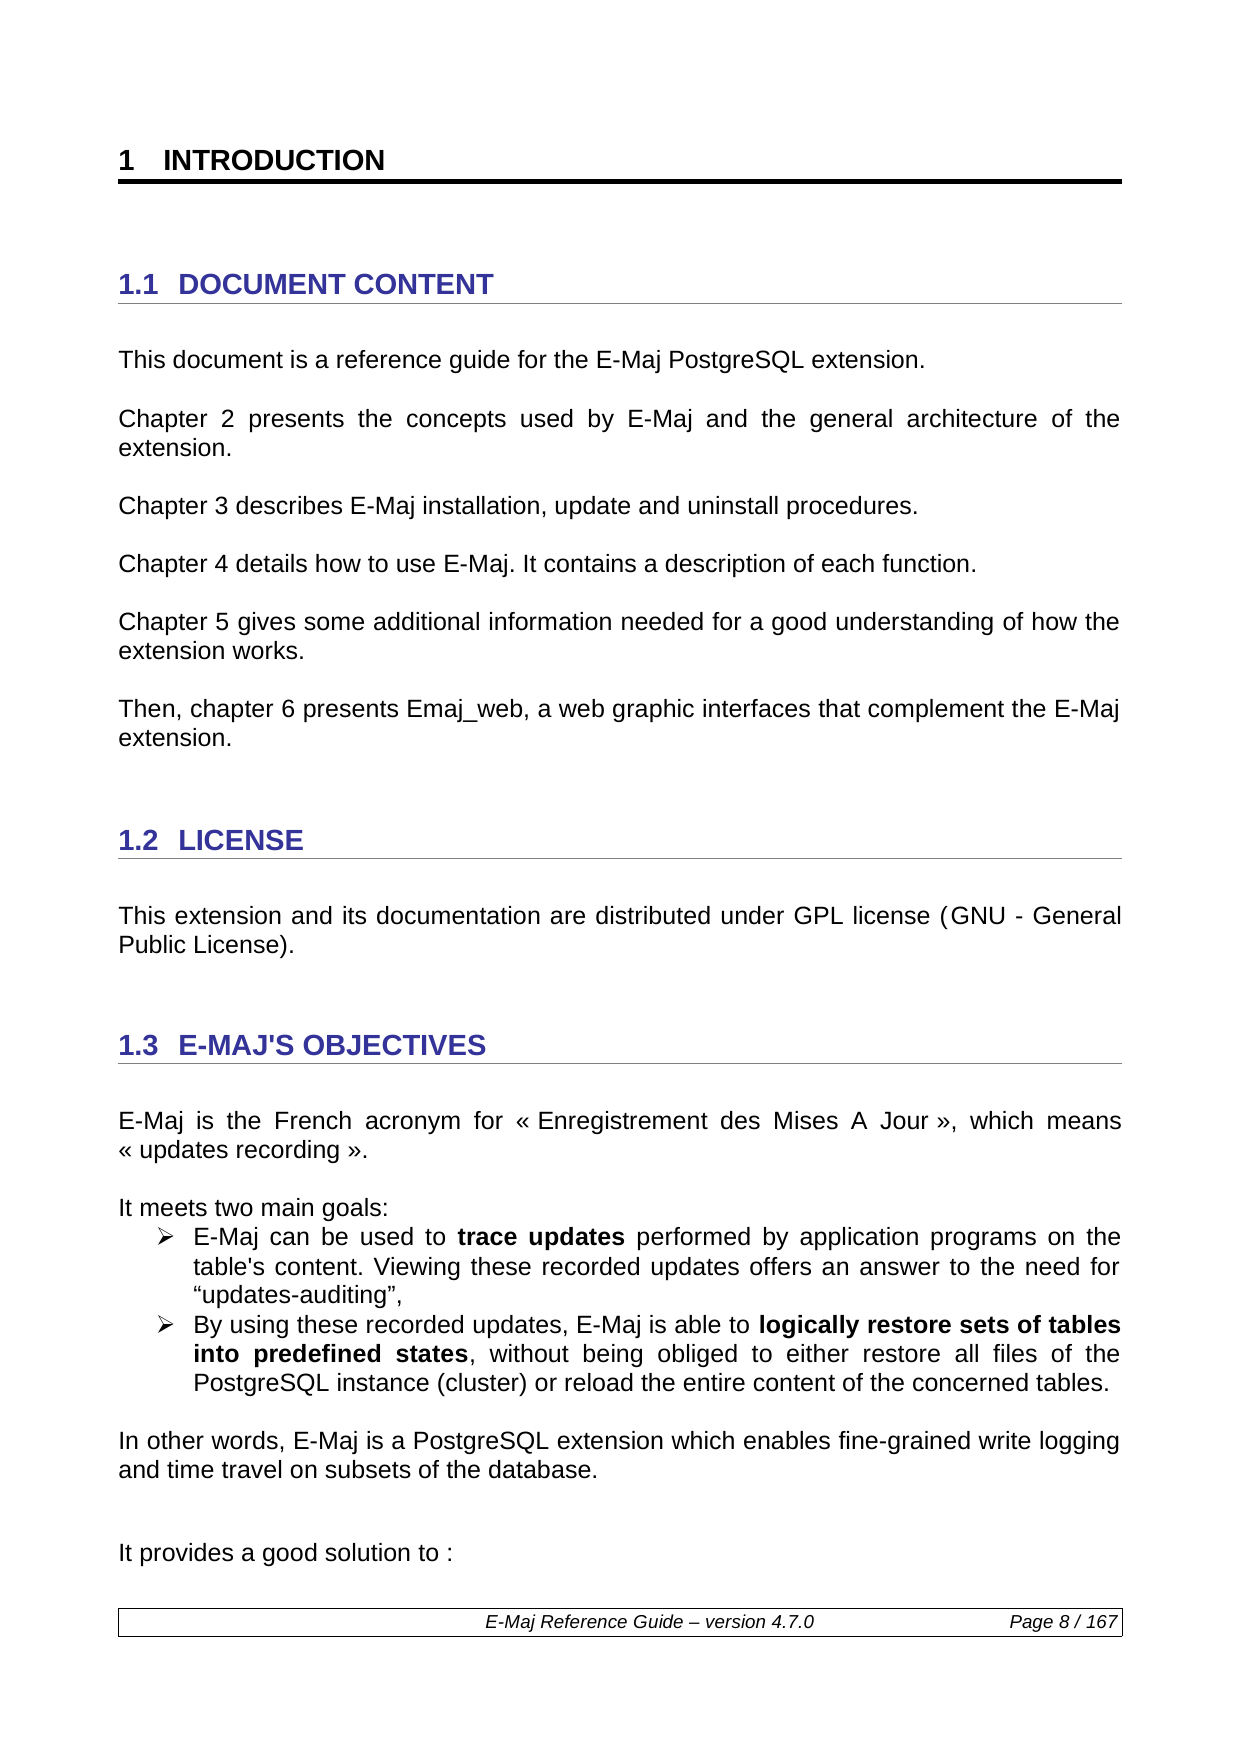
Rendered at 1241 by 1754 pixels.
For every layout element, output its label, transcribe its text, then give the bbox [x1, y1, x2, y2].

subtitle License [118, 823, 1122, 858]
text E-Maj is the French acronym for « Enregistrement des Mises A Jour », which means « updates recording ». [118, 1106, 1122, 1164]
text Chapter 5 gives some additional information needed for a good understanding of how the extension works. [118, 607, 1122, 665]
text Chapter 4 details how to use E-Maj. It contains a description of each function. [118, 549, 1122, 578]
list By using these recorded updates, E-Maj is able to logically restore sets of tables into predefined states, without being obliged to either restore all files of the PostgreSQL instance (cluster) or reload the entire content of the concerned tables. [156, 1309, 1122, 1397]
text This document is a reference guide for the E-Maj PostgreSQL extension. [118, 345, 1122, 374]
subtitle Document content [118, 267, 1122, 303]
text It meets two main goals: [118, 1193, 1122, 1222]
text This extension and its documentation are distributed under GPL license (GNU - General Public License). [118, 901, 1122, 959]
text Then, chapter 6 presents Emaj_web, a web graphic interfaces that complement the E-Maj extension. [118, 694, 1122, 752]
subtitle E-Maj's objectives [118, 1028, 1122, 1063]
text Chapter 3 describes E-Maj installation, update and uninstall procedures. [118, 491, 1122, 520]
text Chapter 2 presents the concepts used by E-Maj and the general architecture of the extension. [118, 403, 1122, 462]
subtitle Introduction [118, 143, 1122, 179]
text It provides a good solution to : [118, 1538, 1122, 1567]
text In other words, E-Maj is a PostgreSQL extension which enables fine-grained write logging and time travel on subsets of the database. [118, 1426, 1122, 1484]
list E-Maj can be used to trace updates performed by application programs on the table's content. Viewing these recorded updates offers an answer to the need for “updates-auditing”, [156, 1222, 1122, 1309]
